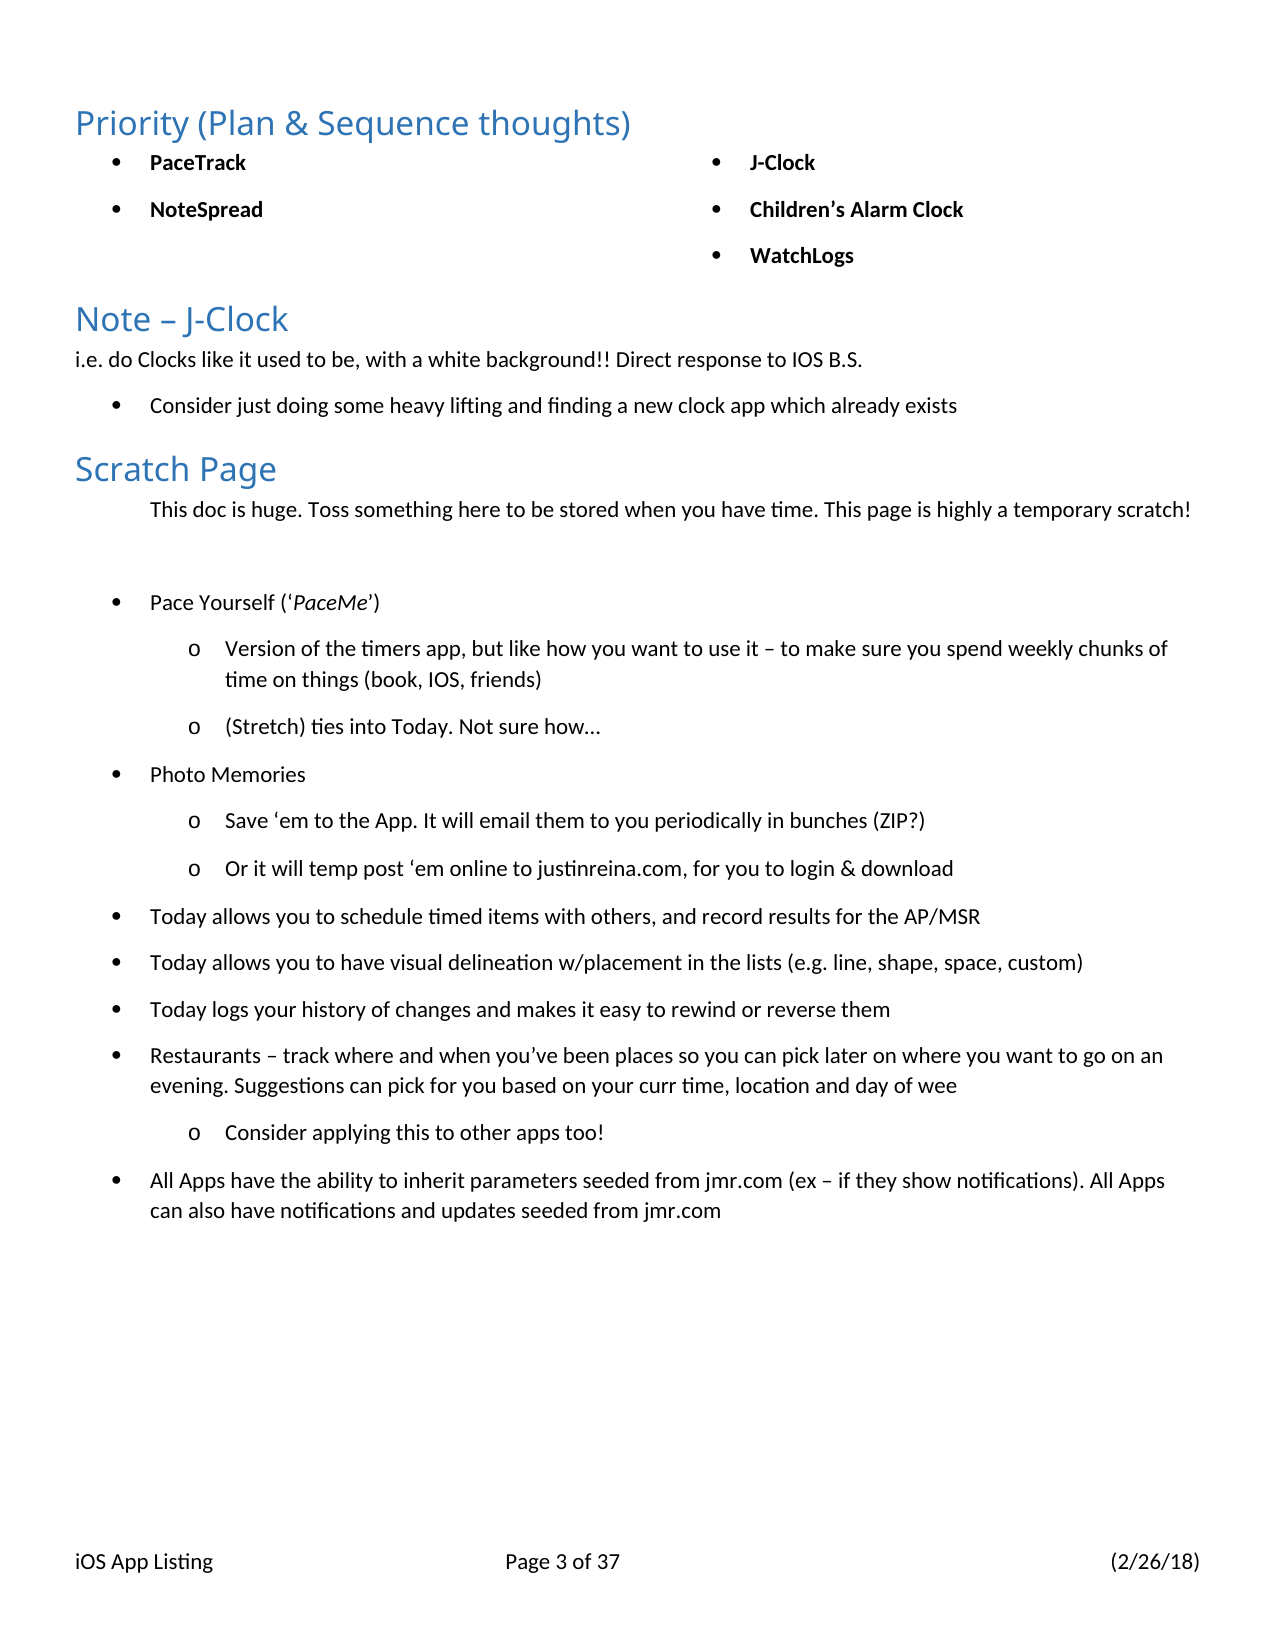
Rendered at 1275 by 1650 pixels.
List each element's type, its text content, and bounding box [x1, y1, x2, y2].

list All Apps have the ability to inherit parameters seeded from jmr.com (ex – if they show notifications). All Apps can also have notifications and updates seeded from jmr.com [112, 1166, 1200, 1224]
list Photo Memories [112, 760, 1200, 788]
list J-Clock [712, 148, 1200, 177]
text i.e. do Clocks like it used to be, with a white background!! Direct response to IOS B.S. [75, 345, 1200, 373]
list Today allows you to schedule timed items with others, and record results for the AP/MSR [112, 902, 1200, 930]
text This doc is huge. Toss something here to be stored when you have time. This page is highly a temporary scratch! [75, 495, 1200, 523]
list Restaurants – track where and when you’ve been places so you can pick later on where you want to go on an evening. Suggestions can pick for you based on your curr time, location and day of wee [112, 1042, 1200, 1099]
list Version of the timers app, but like how you want to use it – to make sure you spend weekly chunks of time on things (book, IOS, friends) [187, 634, 1200, 693]
list WatchLogs [712, 241, 1200, 269]
list Children’s Alarm Clock [712, 195, 1200, 223]
list NoteSpread [112, 195, 600, 223]
list Today logs your history of changes and makes it easy to rewind or reverse them [112, 995, 1200, 1023]
list PaceTrack [112, 148, 600, 177]
list Or it will temp post ‘em online to justinreina.com, for you to login & download [187, 854, 1200, 883]
list Today allows you to have visual delineation w/placement in the lists (e.g. line, shape, space, custom) [112, 948, 1200, 977]
list Pace Yourself (‘PaceMe’) [112, 588, 1200, 616]
list Consider applying this to other apps too! [187, 1118, 1200, 1147]
list (Stretch) ties into Today. Not sure how… [187, 712, 1200, 741]
list Consider just doing some heavy lifting and finding a new clock app which already exists [112, 391, 1200, 419]
subtitle Note – J-Clock [75, 296, 1200, 342]
list Save ‘em to the App. It will email them to you periodically in bunches (ZIP?) [187, 806, 1200, 836]
subtitle Priority (Plan & Sequence thoughts) [75, 100, 1200, 145]
subtitle Scratch Page [75, 446, 1200, 492]
